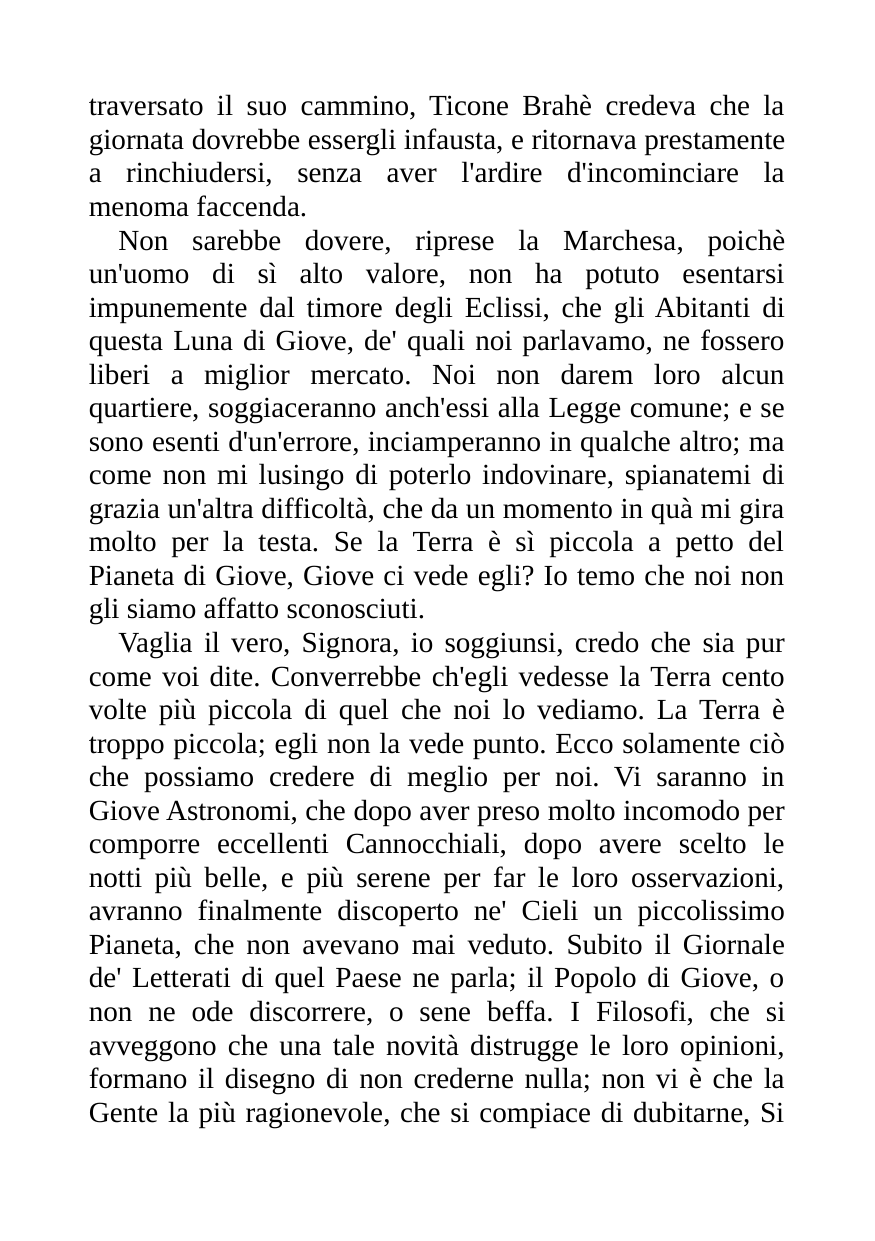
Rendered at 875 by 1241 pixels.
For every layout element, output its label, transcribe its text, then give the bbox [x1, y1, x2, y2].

text Vaglia il vero, Signora, io soggiunsi, credo che sia pur come voi dite. Converrebbe ch'egli vedesse la Terra cento volte più piccola di quel che noi lo vediamo. La Terra è troppo piccola; egli non la vede punto. Ecco solamente ciò che possiamo credere di meglio per noi. Vi saranno in Giove Astronomi, che dopo aver preso molto incomodo per comporre eccellenti Cannocchiali, dopo avere scelto le notti più belle, e più serene per far le loro osservazioni, avranno finalmente discoperto ne' Cieli un piccolissimo Pianeta, che non avevano mai veduto. Subito il Giornale de' Letterati di quel Paese ne parla; il Popolo di Giove, o non ne ode discorrere, o sene beffa. I Filosofi, che si avveggono che una tale novità distrugge le loro opinioni, formano il disegno di non crederne nulla; non vi è che la Gente la più ragionevole, che si compiace di dubitarne, Si [88, 625, 786, 1128]
text traversato il suo cammino, Ticone Brahè credeva che la giornata dovrebbe essergli infausta, e ritornava prestamente a rinchiudersi, senza aver l'ardire d'incominciare la menoma faccenda. [88, 88, 786, 223]
text Non sarebbe dovere, riprese la Marchesa, poichè un'uomo di sì alto valore, non ha potuto esentarsi impunemente dal timore degli Eclissi, che gli Abitanti di questa Luna di Giove, de' quali noi parlavamo, ne fossero liberi a miglior mercato. Noi non darem loro alcun quartiere, soggiaceranno anch'essi alla Legge comune; e se sono esenti d'un'errore, inciamperanno in qualche altro; ma come non mi lusingo di poterlo indovinare, spianatemi di grazia un'altra difficoltà, che da un momento in quà mi gira molto per la testa. Se la Terra è sì piccola a petto del Pianeta di Giove, Giove ci vede egli? Io temo che noi non gli siamo affatto sconosciuti. [88, 223, 786, 625]
